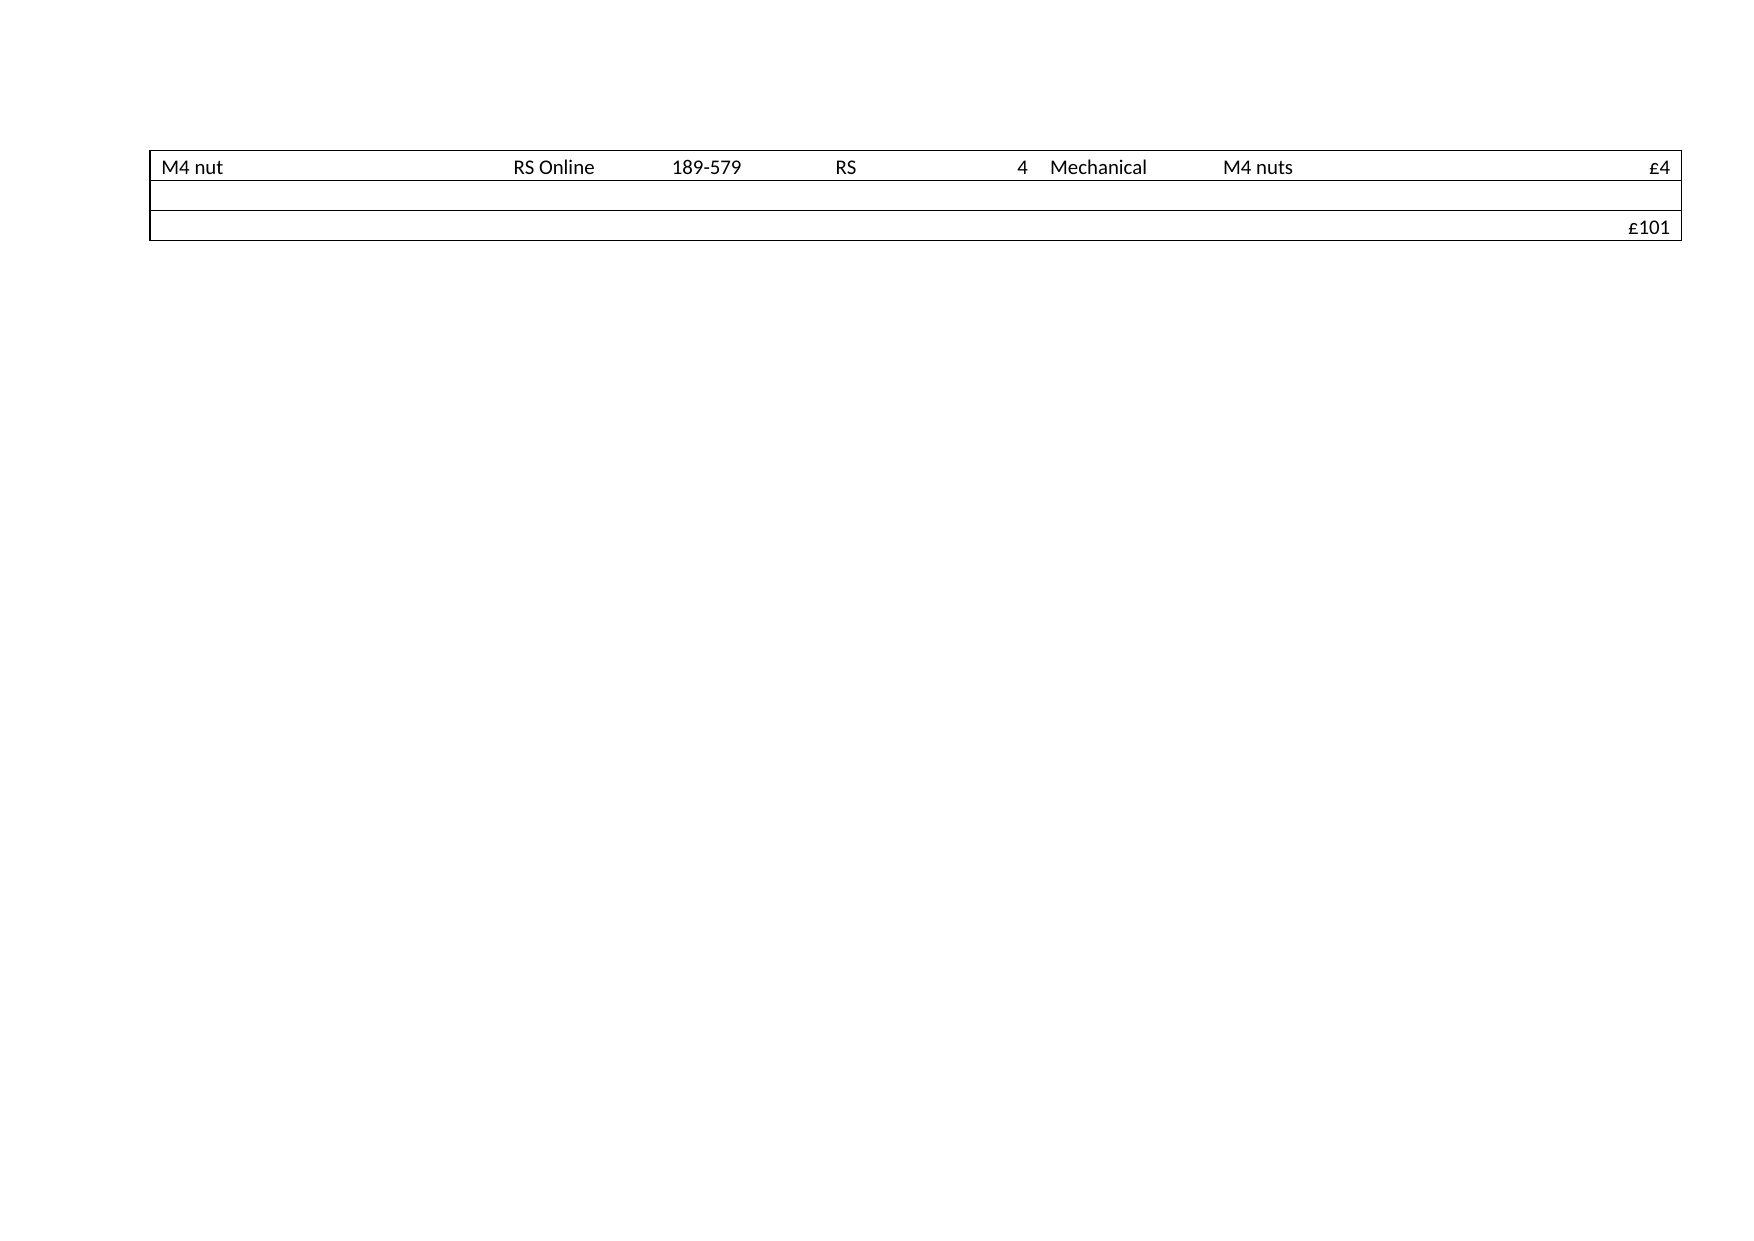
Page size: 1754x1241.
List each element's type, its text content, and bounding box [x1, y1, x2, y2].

table_cell [502, 181, 660, 210]
table_cell [151, 181, 502, 210]
table_cell M4 nuts [1212, 151, 1581, 180]
table_cell [151, 211, 502, 240]
table_cell RS Online [502, 151, 660, 180]
table_cell [1212, 181, 1581, 210]
table_cell RS [824, 151, 928, 180]
table_cell [824, 211, 928, 240]
table_cell [1581, 181, 1681, 210]
table_cell [1039, 181, 1212, 210]
table_cell M4 nut [151, 151, 502, 180]
table_cell 4 [928, 151, 1039, 180]
table_cell [1212, 211, 1581, 240]
table_cell [928, 181, 1039, 210]
table_cell [1039, 211, 1212, 240]
table_cell 189-579 [660, 151, 824, 180]
table_cell £101 [1581, 211, 1681, 240]
table_cell [928, 211, 1039, 240]
table_cell [824, 181, 928, 210]
table_cell [660, 211, 824, 240]
table_cell [660, 181, 824, 210]
table_cell £4 [1581, 151, 1681, 180]
table_cell Mechanical [1039, 151, 1212, 180]
table_cell [502, 211, 660, 240]
